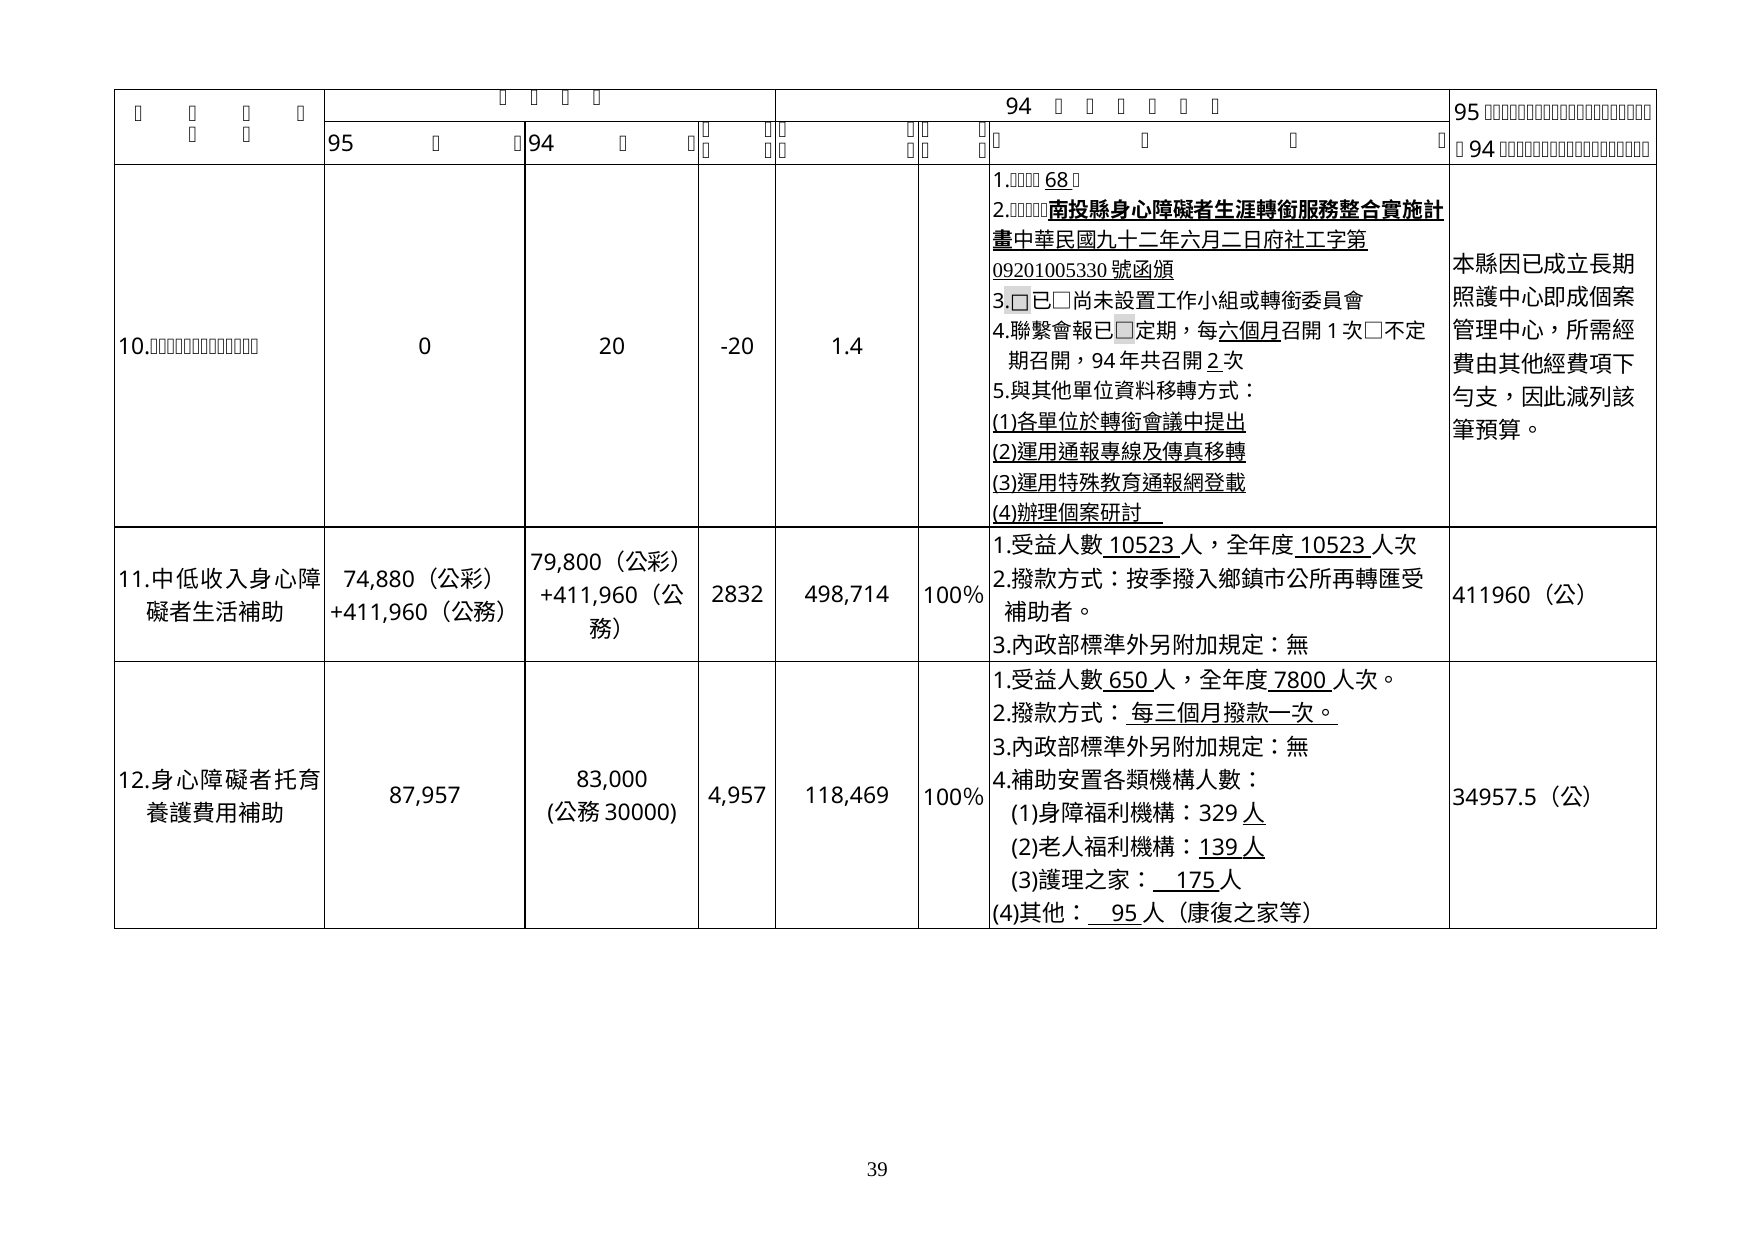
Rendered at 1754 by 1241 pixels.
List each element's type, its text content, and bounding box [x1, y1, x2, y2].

table_cell 87,957 [325, 662, 524, 928]
table_cell 11.中低收入身心障礙者生活補助 [115, 528, 324, 661]
table_cell 74,880（公彩）+411,960（公務） [325, 528, 524, 661]
table_cell 執行 比例 [919, 122, 989, 164]
table_header 95年度預算減列或未編列或業務未辦理原因說明 及94年度運用民間資源或申請內政部補助金額 [1450, 90, 1656, 164]
table_cell 2832 [699, 528, 775, 661]
table_cell 34957.5（公） [1450, 662, 1656, 928]
table_header 94 年 度 辦 理 績 效 [776, 90, 1449, 121]
table_cell 1.受益人數 10523 人，全年度 10523 人次 2.撥款方式：按季撥入鄉鎮市公所再轉匯受 補助者。 3.內政部標準外另附加規定：無 [990, 528, 1449, 661]
table_cell 83,000 (公務30000) [526, 662, 698, 928]
table_cell 94年度 [526, 122, 698, 164]
table_cell 1.服務人數68人 2.法規名稱：南投縣身心障礙者生涯轉銜服務整合實施計畫中華民國九十二年六月二日府社工字第09201005330號函頒 3.□已□尚未設置工作小組或轉銜委員會 4.聯繫會報已□定期，每六個月召開1次□不定期召開，94年共召開2次 5.與其他單位資料移轉方式： (1)各單位於轉銜會議中提出 (2)運用通報專線及傳真移轉 (3)運用特殊教育通報網登載 (4)辦理個案研討 [990, 165, 1449, 526]
table_cell 增減 比較 [699, 122, 775, 164]
table_cell 12.身心障礙者托育養護費用補助 [115, 662, 324, 928]
table_header 預 算 編 列 [325, 90, 775, 121]
table_cell [919, 165, 989, 526]
table_cell 1.4 [776, 165, 918, 526]
table_cell 95年度 [325, 122, 524, 164]
table_cell 4,957 [699, 662, 775, 928]
table_cell 411960（公） [1450, 528, 1656, 661]
table_cell 0 [325, 165, 524, 526]
table_cell 10.提供身心障礙者生涯轉銜服務 [115, 165, 324, 526]
table_cell 79,800（公彩）+411,960（公務） [526, 528, 698, 661]
table_cell 20 [526, 165, 698, 526]
table_cell 本縣因已成立長期照護中心即成個案管理中心，所需經費由其他經費項下勻支，因此減列該筆預算。 [1450, 165, 1656, 526]
table_cell 498,714 [776, 528, 918, 661]
table_cell 118,469 [776, 662, 918, 928]
table_cell 執行成果 [990, 122, 1449, 164]
table_cell 100％ [919, 662, 989, 928]
table_header 措 施 項 目 名 稱 [115, 90, 324, 164]
table_cell 執行 總額 [776, 122, 918, 164]
table_cell 1.受益人數 650 人，全年度 7800 人次。 2.撥款方式： 每三個月撥款一次。 3.內政部標準外另附加規定：無 4.補助安置各類機構人數： (1)身障福利機構：329人 (2)老人福利機構：139人 (3)護理之家： 175人 (4)其他： 95人（康復之家等） [990, 662, 1449, 928]
table_cell -20 [699, 165, 775, 526]
table_cell 100％ [919, 528, 989, 661]
